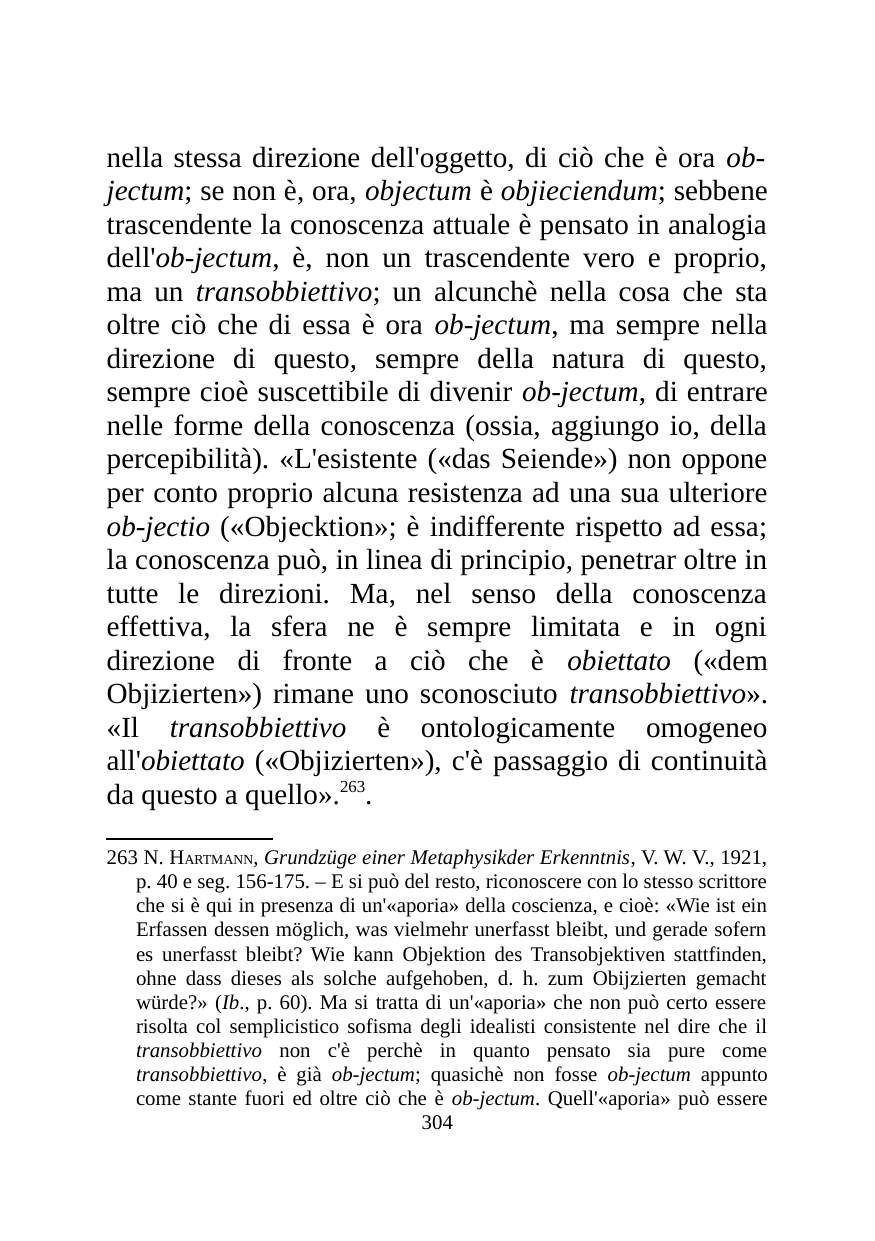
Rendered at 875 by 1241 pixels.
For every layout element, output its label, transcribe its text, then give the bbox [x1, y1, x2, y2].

text N. Hartmann, Grundzüge einer Metaphysikder Erkenntnis, V. W. V., 1921, p. 40 e seg. 156-175. – E si può del resto, riconoscere con lo stesso scrittore che si è qui in presenza di un'«aporia» della coscienza, e cioè: «Wie ist ein Erfassen dessen möglich, was vielmehr unerfasst bleibt, und gerade sofern es unerfasst bleibt? Wie kann Objektion des Transobjektiven stattfinden, ohne dass dieses als solche aufgehoben, d. h. zum Obijzierten gemacht würde?» (Ib., p. 60). Ma si tratta di un'«aporia» che non può certo essere risolta col semplicistico sofisma degli idealisti consistente nel dire che il transobbiettivo non c'è perchè in quanto pensato sia pure come transobbiettivo, è già ob-jectum; quasichè non fosse ob-jectum appunto come stante fuori ed oltre ciò che è ob-jectum. Quell'«aporia» può essere [106, 845, 768, 1110]
text nella stessa direzione dell'oggetto, di ciò che è ora ob-jectum; se non è, ora, objectum è objieciendum; sebbene trascendente la conoscenza attuale è pensato in analogia dell'ob-jectum, è, non un trascendente vero e proprio, ma un transobbiettivo; un alcunchè nella cosa che sta oltre ciò che di essa è ora ob-jectum, ma sempre nella direzione di questo, sempre della natura di questo, sempre cioè suscettibile di divenir ob-jectum, di entrare nelle forme della conoscenza (ossia, aggiungo io, della percepibilità). «L'esistente («das Seiende») non oppone per conto proprio alcuna resistenza ad una sua ulteriore ob-jectio («Objecktion»; è indifferente rispetto ad essa; la conoscenza può, in linea di principio, penetrar oltre in tutte le direzioni. Ma, nel senso della conoscenza effettiva, la sfera ne è sempre limitata e in ogni direzione di fronte a ciò che è obiettato («dem Objizierten») rimane uno sconosciuto transobbiettivo». «Il transobbiettivo è ontologicamente omogeneo all'obiettato («Objizierten»), c'è passaggio di continuità da questo a quello».. [106, 140, 768, 811]
